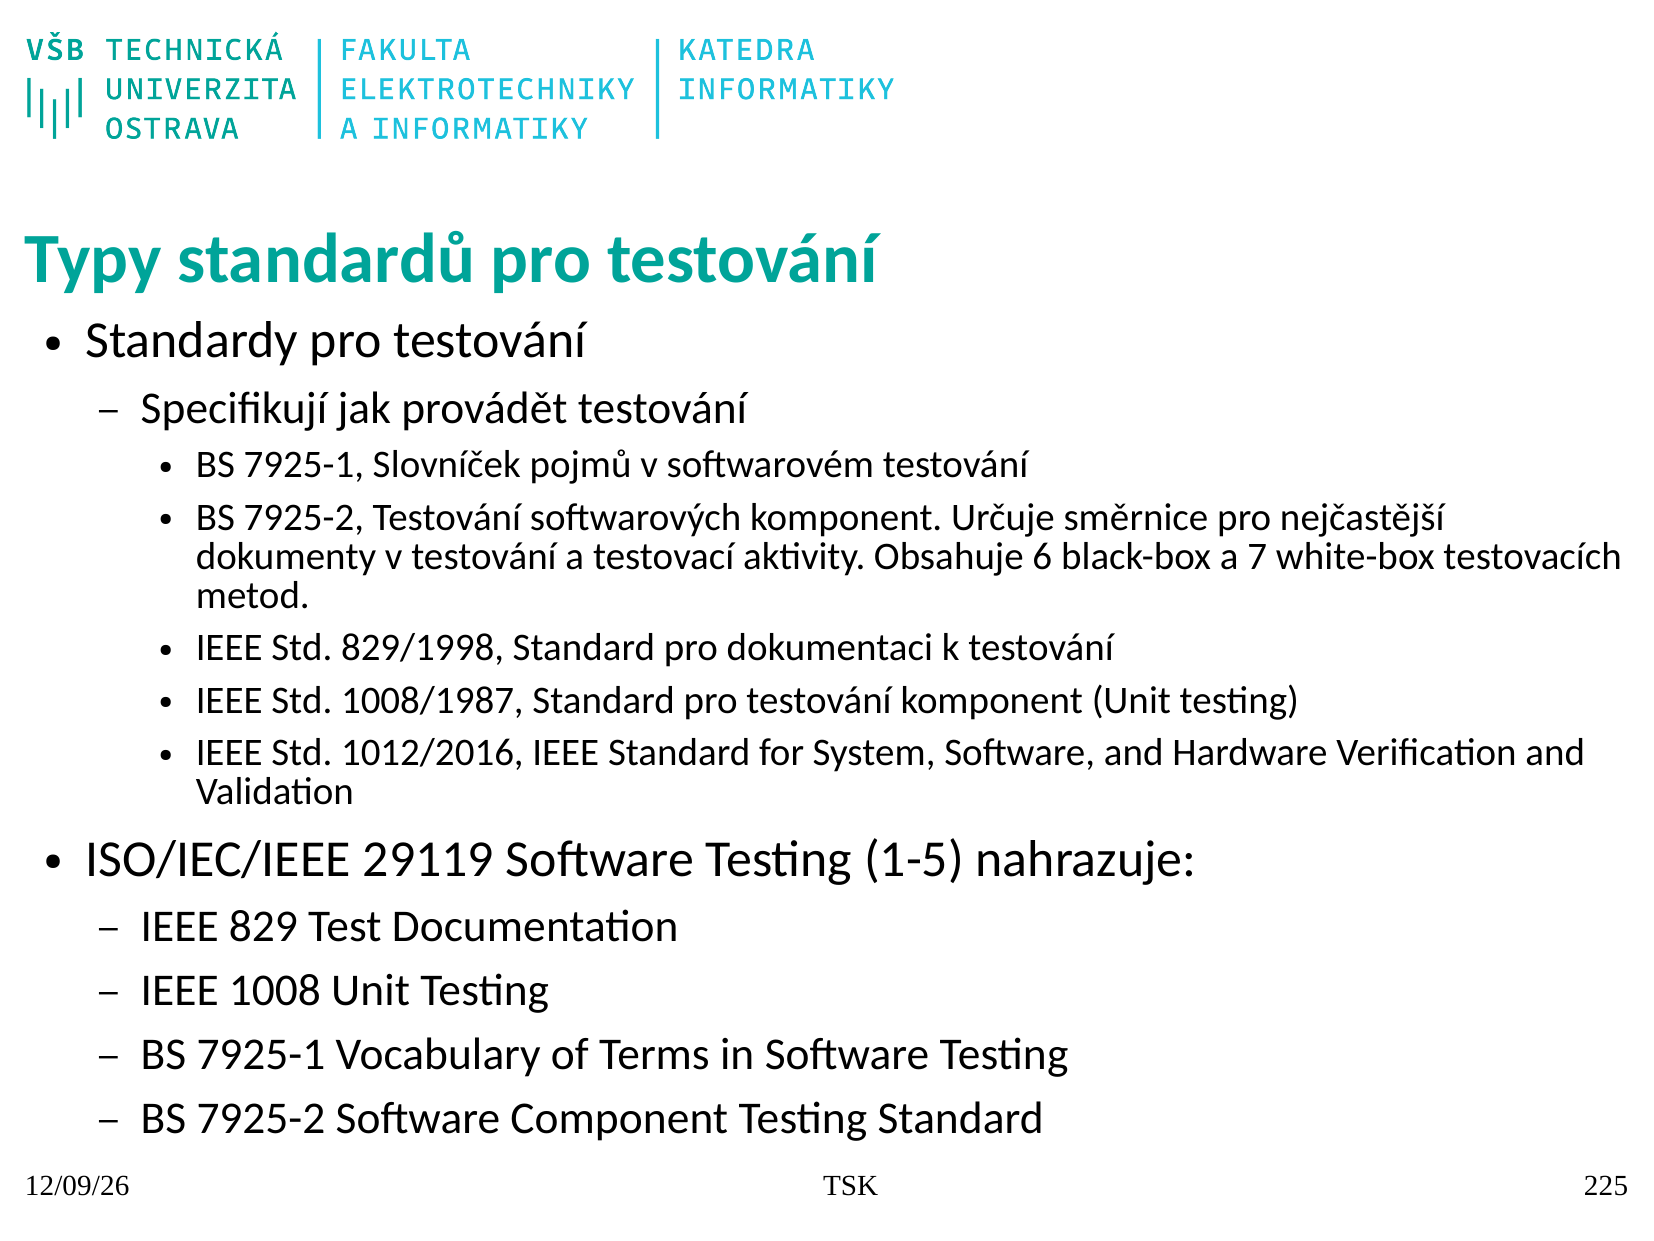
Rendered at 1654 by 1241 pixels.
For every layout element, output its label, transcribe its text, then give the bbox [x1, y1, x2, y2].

title Typy standardů pro testování [24, 169, 1629, 300]
picture [26, 31, 894, 139]
list Standardy pro testování Specifikují jak provádět testování BS 7925-1, Slovníček pojmů v softwarovém testování BS 7925-2, Testování softwarových komponent. Určuje směrnice pro nejčastější dokumenty v testování a testovací aktivity. Obsahuje 6 black-box a 7 white-box testovacích metod. IEEE Std. 829/1998, Standard pro dokumentaci k testování IEEE Std. 1008/1987, Standard pro testování komponent (Unit testing) IEEE Std. 1012/2016, IEEE Standard for System, Software, and Hardware Verification and Validation ISO/IEC/IEEE 29119 Software Testing (1-5) nahrazuje: IEEE 829 Test Documentation IEEE 1008 Unit Testing BS 7925-1 Vocabulary of Terms in Software Testing BS 7925-2 Software Component Testing Standard [30, 318, 1629, 1146]
